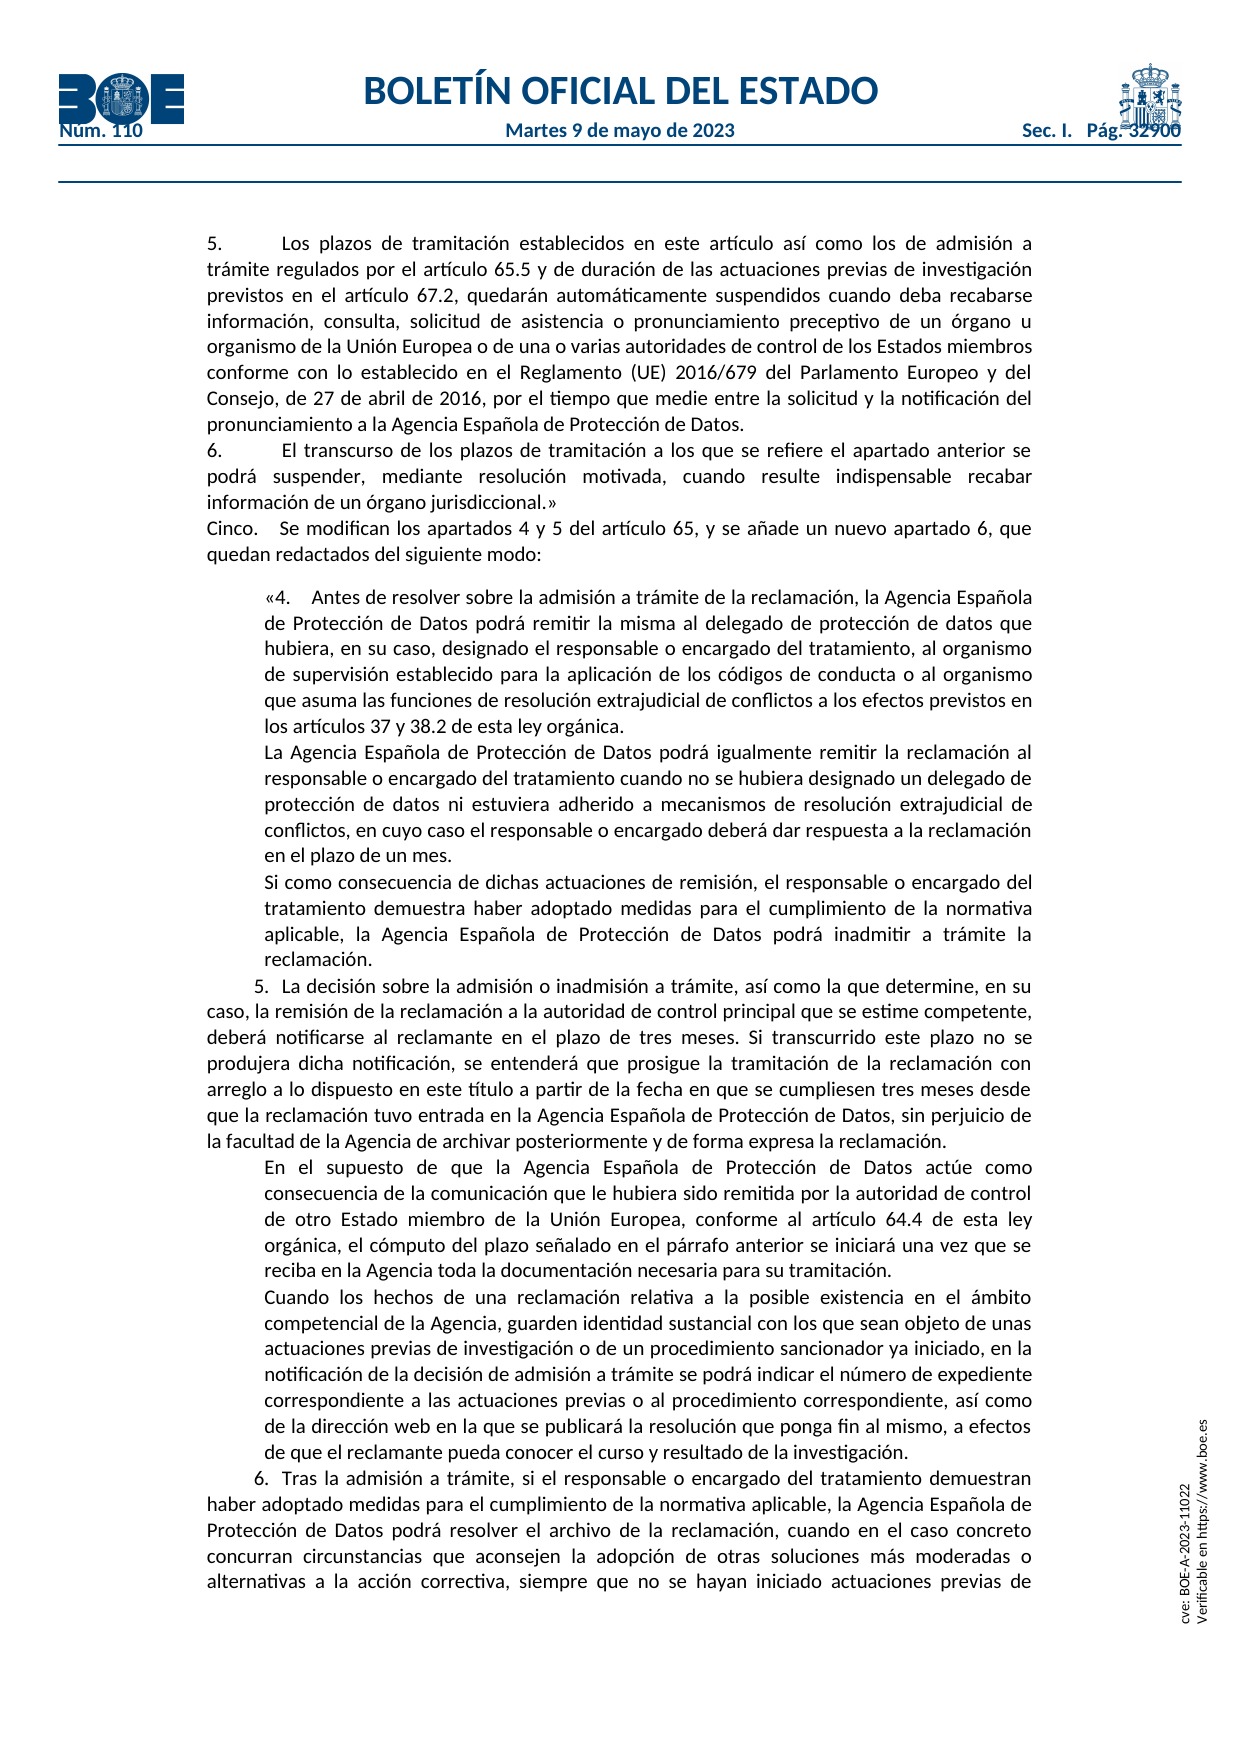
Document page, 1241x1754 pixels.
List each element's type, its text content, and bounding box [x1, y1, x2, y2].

text Cuando los hechos de una reclamación relativa a la posible existencia en el ámbito competencial de la Agencia, guarden identidad sustancial con los que sean objeto de unas actuaciones previas de investigación o de un procedimiento sancionador ya iniciado, en la notificación de la decisión de admisión a trámite se podrá indicar el número de expediente correspondiente a las actuaciones previas o al procedimiento correspondiente, así como de la dirección web en la que se publicará la resolución que ponga fin al mismo, a efectos de que el reclamante pueda conocer el curso y resultado de la investigación. [264, 1284, 1034, 1464]
text Cinco. Se modifican los apartados 4 y 5 del artículo 65, y se añade un nuevo apartado 6, que quedan redactados del siguiente modo: [207, 516, 1034, 567]
text En el supuesto de que la Agencia Española de Protección de Datos actúe como consecuencia de la comunicación que le hubiera sido remitida por la autoridad de control de otro Estado miembro de la Unión Europea, conforme al artículo 64.4 de esta ley orgánica, el cómputo del plazo señalado en el párrafo anterior se iniciará una vez que se reciba en la Agencia toda la documentación necesaria para su tramitación. [264, 1154, 1034, 1283]
list La decisión sobre la admisión o inadmisión a trámite, así como la que determine, en su caso, la remisión de la reclamación a la autoridad de control principal que se estime competente, deberá notificarse al reclamante en el plazo de tres meses. Si transcurrido este plazo no se produjera dicha notificación, se entenderá que prosigue la tramitación de la reclamación con arreglo a lo dispuesto en este título a partir de la fecha en que se cumpliesen tres meses desde que la reclamación tuvo entrada en la Agencia Española de Protección de Datos, sin perjuicio de la facultad de la Agencia de archivar posteriormente y de forma expresa la reclamación. [207, 973, 1034, 1153]
text Si como consecuencia de dichas actuaciones de remisión, el responsable o encargado del tratamiento demuestra haber adoptado medidas para el cumplimiento de la normativa aplicable, la Agencia Española de Protección de Datos podrá inadmitir a trámite la reclamación. [264, 869, 1034, 972]
text «4. Antes de resolver sobre la admisión a trámite de la reclamación, la Agencia Española de Protección de Datos podrá remitir la misma al delegado de protección de datos que hubiera, en su caso, designado el responsable o encargado del tratamiento, al organismo de supervisión establecido para la aplicación de los códigos de conducta o al organismo que asuma las funciones de resolución extrajudicial de conflictos a los efectos previstos en los artículos 37 y 38.2 de esta ley orgánica. [264, 584, 1034, 738]
text La Agencia Española de Protección de Datos podrá igualmente remitir la reclamación al responsable o encargado del tratamiento cuando no se hubiera designado un delegado de protección de datos ni estuviera adherido a mecanismos de resolución extrajudicial de conflictos, en cuyo caso el responsable o encargado deberá dar respuesta a la reclamación en el plazo de un mes. [264, 739, 1034, 868]
list Tras la admisión a trámite, si el responsable o encargado del tratamiento demuestran haber adoptado medidas para el cumplimiento de la normativa aplicable, la Agencia Española de Protección de Datos podrá resolver el archivo de la reclamación, cuando en el caso concreto concurran circunstancias que aconsejen la adopción de otras soluciones más moderadas o alternativas a la acción correctiva, siempre que no se hayan iniciado actuaciones previas de [207, 1465, 1034, 1594]
list El transcurso de los plazos de tramitación a los que se refiere el apartado anterior se podrá suspender, mediante resolución motivada, cuando resulte indispensable recabar información de un órgano jurisdiccional.» [207, 437, 1034, 514]
list Los plazos de tramitación establecidos en este artículo así como los de admisión a trámite regulados por el artículo 65.5 y de duración de las actuaciones previas de investigación previstos en el artículo 67.2, quedarán automáticamente suspendidos cuando deba recabarse información, consulta, solicitud de asistencia o pronunciamiento preceptivo de un órgano u organismo de la Unión Europea o de una o varias autoridades de control de los Estados miembros conforme con lo establecido en el Reglamento (UE) 2016/679 del Parlamento Europeo y del Consejo, de 27 de abril de 2016, por el tiempo que medie entre la solicitud y la notificación del pronunciamiento a la Agencia Española de Protección de Datos. [207, 230, 1034, 437]
